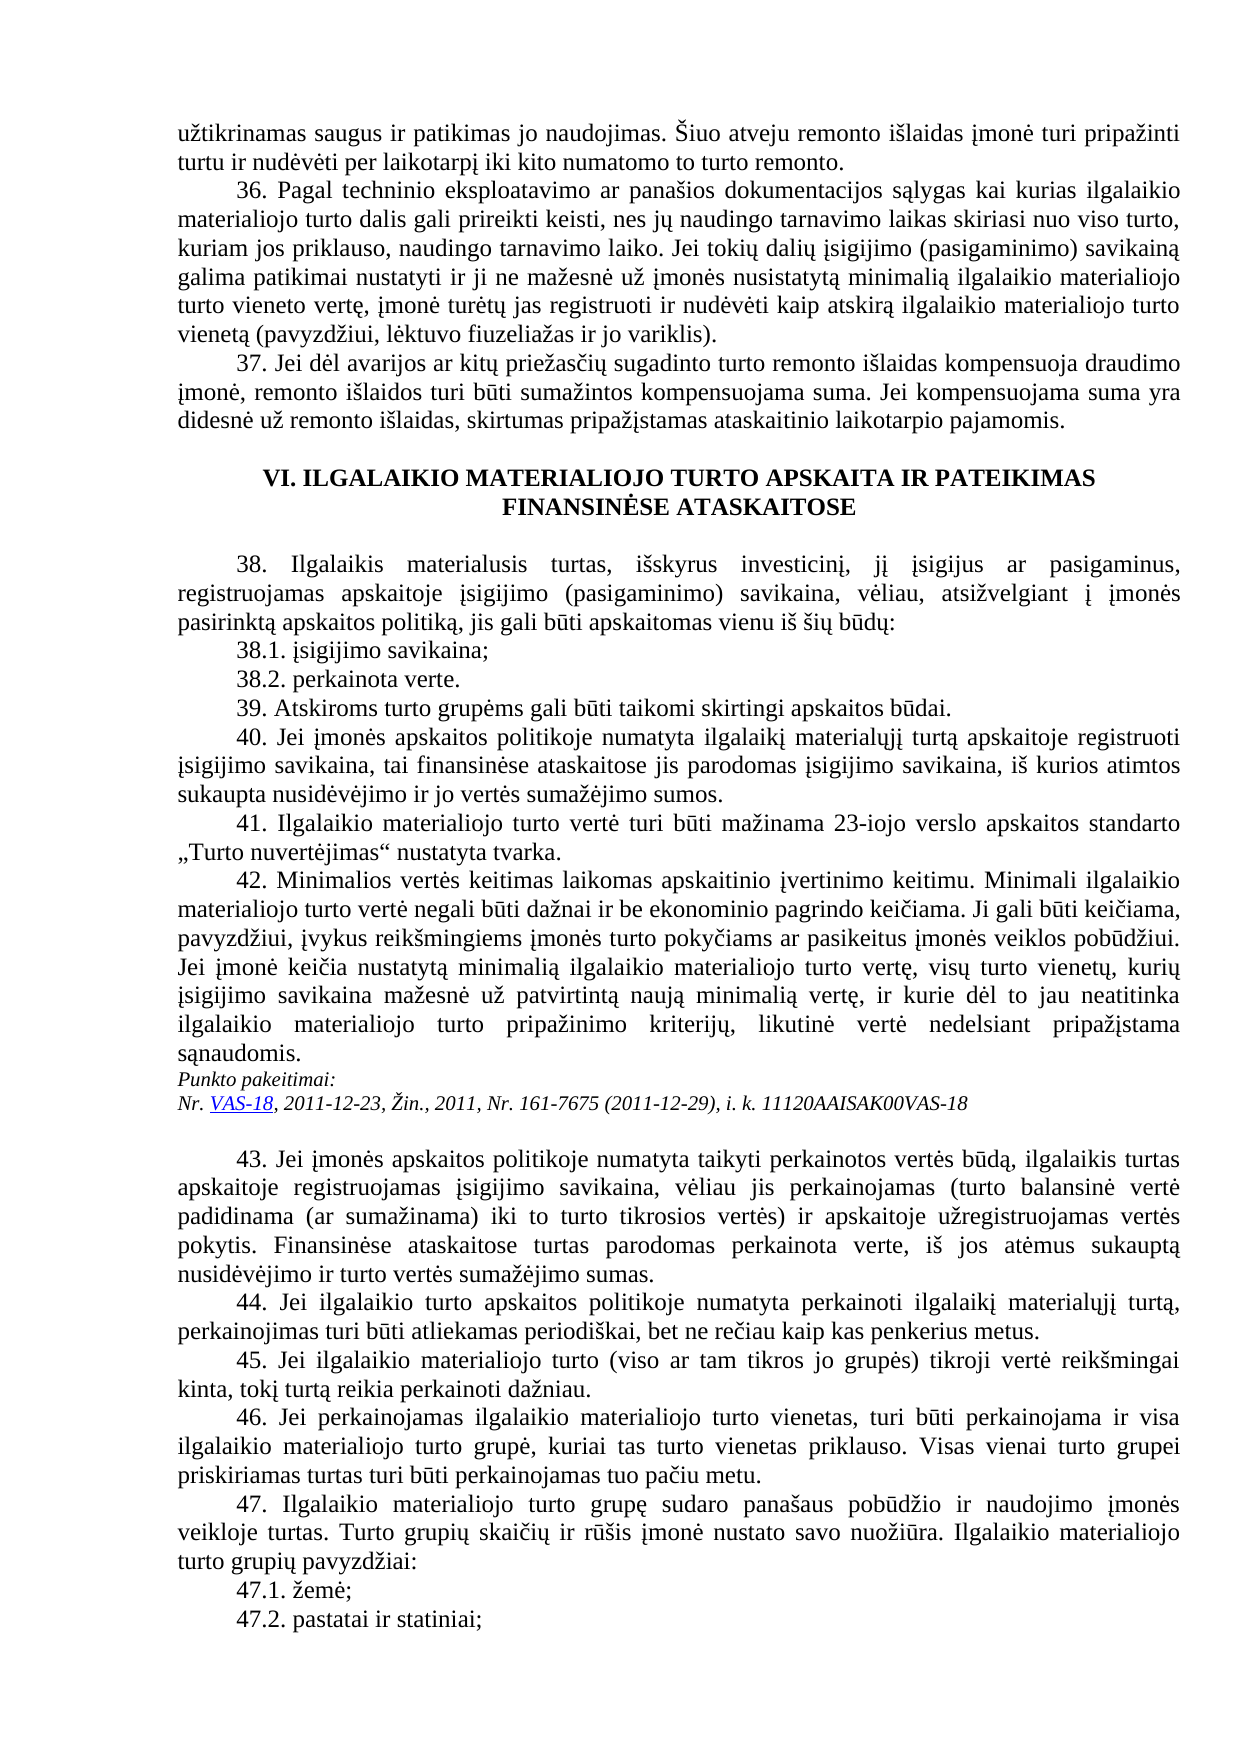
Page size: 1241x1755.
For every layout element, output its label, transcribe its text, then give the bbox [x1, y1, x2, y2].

text 36. Pagal techninio eksploatavimo ar panašios dokumentacijos sąlygas kai kurias ilgalaikio materialiojo turto dalis gali prireikti keisti, nes jų naudingo tarnavimo laikas skiriasi nuo viso turto, kuriam jos priklauso, naudingo tarnavimo laiko. Jei tokių dalių įsigijimo (pasigaminimo) savikainą galima patikimai nustatyti ir ji ne mažesnė už įmonės nusistatytą minimalią ilgalaikio materialiojo turto vieneto vertę, įmonė turėtų jas registruoti ir nudėvėti kaip atskirą ilgalaikio materialiojo turto vienetą (pavyzdžiui, lėktuvo fiuzeliažas ir jo variklis). [177, 176, 1181, 348]
text 39. Atskiroms turto grupėms gali būti taikomi skirtingi apskaitos būdai. [177, 693, 1181, 722]
text 47.2. pastatai ir statiniai; [177, 1604, 1181, 1632]
text Nr. VAS-18, 2011-12-23, Žin., 2011, Nr. 161-7675 (2011-12-29), i. k. 11120AAISAK00VAS-18 [177, 1091, 1181, 1115]
text 40. Jei įmonės apskaitos politikoje numatyta ilgalaikį materialųjį turtą apskaitoje registruoti įsigijimo savikaina, tai finansinėse ataskaitose jis parodomas įsigijimo savikaina, iš kurios atimtos sukaupta nusidėvėjimo ir jo vertės sumažėjimo sumos. [177, 722, 1181, 808]
text 41. Ilgalaikio materialiojo turto vertė turi būti mažinama 23-iojo verslo apskaitos standarto „Turto nuvertėjimas“ nustatyta tvarka. [177, 808, 1181, 866]
text 38.2. perkainota verte. [177, 664, 1181, 693]
text 46. Jei perkainojamas ilgalaikio materialiojo turto vienetas, turi būti perkainojama ir visa ilgalaikio materialiojo turto grupė, kuriai tas turto vienetas priklauso. Visas vienai turto grupei priskiriamas turtas turi būti perkainojamas tuo pačiu metu. [177, 1402, 1181, 1489]
text 47.1. žemė; [177, 1575, 1181, 1604]
text 42. Minimalios vertės keitimas laikomas apskaitinio įvertinimo keitimu. Minimali ilgalaikio materialiojo turto vertė negali būti dažnai ir be ekonominio pagrindo keičiama. Ji gali būti keičiama, pavyzdžiui, įvykus reikšmingiems įmonės turto pokyčiams ar pasikeitus įmonės veiklos pobūdžiui. Jei įmonė keičia nustatytą minimalią ilgalaikio materialiojo turto vertę, visų turto vienetų, kurių įsigijimo savikaina mažesnė už patvirtintą naują minimalią vertę, ir kurie dėl to jau neatitinka ilgalaikio materialiojo turto pripažinimo kriterijų, likutinė vertė nedelsiant pripažįstama sąnaudomis. [177, 866, 1181, 1067]
text 44. Jei ilgalaikio turto apskaitos politikoje numatyta perkainoti ilgalaikį materialųjį turtą, perkainojimas turi būti atliekamas periodiškai, bet ne rečiau kaip kas penkerius metus. [177, 1287, 1181, 1345]
text 38. Ilgalaikis materialusis turtas, išskyrus investicinį, jį įsigijus ar pasigaminus, registruojamas apskaitoje įsigijimo (pasigaminimo) savikaina, vėliau, atsižvelgiant į įmonės pasirinktą apskaitos politiką, jis gali būti apskaitomas vienu iš šių būdų: [177, 549, 1181, 636]
text 45. Jei ilgalaikio materialiojo turto (viso ar tam tikros jo grupės) tikroji vertė reikšmingai kinta, tokį turtą reikia perkainoti dažniau. [177, 1345, 1181, 1402]
text Punkto pakeitimai: [177, 1067, 1181, 1091]
text 38.1. įsigijimo savikaina; [177, 636, 1181, 664]
text 37. Jei dėl avarijos ar kitų priežasčių sugadinto turto remonto išlaidas kompensuoja draudimo įmonė, remonto išlaidos turi būti sumažintos kompensuojama suma. Jei kompensuojama suma yra didesnė už remonto išlaidas, skirtumas pripažįstamas ataskaitinio laikotarpio pajamomis. [177, 348, 1181, 434]
text 43. Jei įmonės apskaitos politikoje numatyta taikyti perkainotos vertės būdą, ilgalaikis turtas apskaitoje registruojamas įsigijimo savikaina, vėliau jis perkainojamas (turto balansinė vertė padidinama (ar sumažinama) iki to turto tikrosios vertės) ir apskaitoje užregistruojamas vertės pokytis. Finansinėse ataskaitose turtas parodomas perkainota verte, iš jos atėmus sukauptą nusidėvėjimo ir turto vertės sumažėjimo sumas. [177, 1144, 1181, 1287]
text 47. Ilgalaikio materialiojo turto grupę sudaro panašaus pobūdžio ir naudojimo įmonės veikloje turtas. Turto grupių skaičių ir rūšis įmonė nustato savo nuožiūra. Ilgalaikio materialiojo turto grupių pavyzdžiai: [177, 1489, 1181, 1575]
text užtikrinamas saugus ir patikimas jo naudojimas. Šiuo atveju remonto išlaidas įmonė turi pripažinti turtu ir nudėvėti per laikotarpį iki kito numatomo to turto remonto. [177, 118, 1181, 176]
text VI. ILGALAIKIO MATERIALIOJO TURTO APSKAITA IR PATEIKIMAS FINANSINĖSE ATASKAITOSE [177, 463, 1181, 521]
